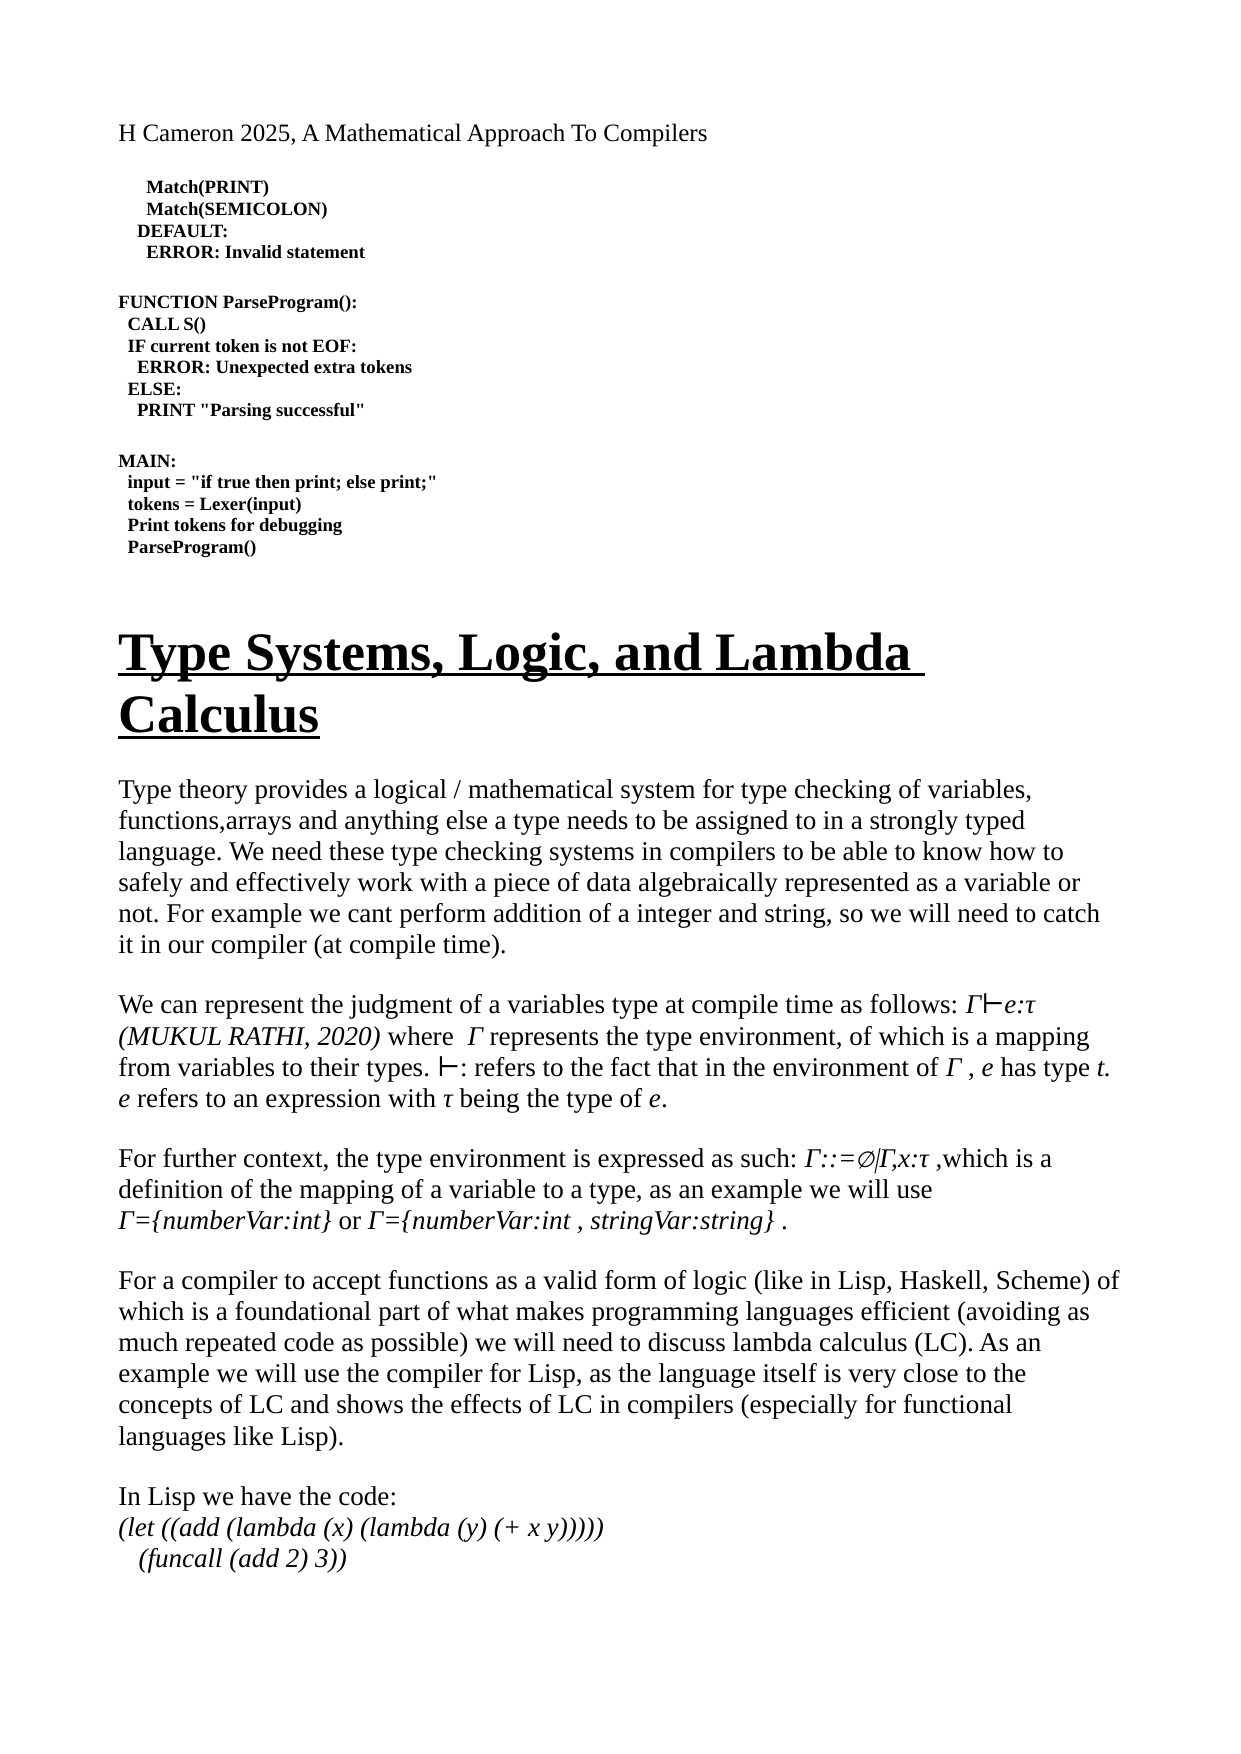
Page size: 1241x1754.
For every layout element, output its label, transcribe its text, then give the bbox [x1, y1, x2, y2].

text ParseProgram() [118, 536, 1122, 557]
text ERROR: Unexpected extra tokens [118, 356, 1122, 378]
text In Lisp we have the code: [118, 1480, 1122, 1511]
text CALL S() [118, 313, 1122, 334]
text ELSE: [118, 378, 1122, 399]
text Match(SEMICOLON) [118, 198, 1122, 219]
text (funcall (add 2) 3)) [118, 1542, 1122, 1573]
text input = "if true then print; else print;" [118, 471, 1122, 493]
text MAIN: [118, 449, 1122, 471]
text DEFAULT: [118, 219, 1122, 241]
text ERROR: Invalid statement [118, 241, 1122, 263]
text For further context, the type environment is expressed as such: Γ::=∅∣Γ,x:τ ,which is a definition of the mapping of a variable to a type, as an example we will use Γ={numberVar:int} or Γ={numberVar:int , stringVar:string} . [118, 1142, 1122, 1235]
text Match(PRINT) [118, 176, 1122, 198]
text For a compiler to accept functions as a valid form of logic (like in Lisp, Haskell, Scheme) of which is a foundational part of what makes programming languages efficient (avoiding as much repeated code as possible) we will need to discuss lambda calculus (LC). As an example we will use the compiler for Lisp, as the language itself is very close to the concepts of LC and shows the effects of LC in compilers (especially for functional languages like Lisp). [118, 1264, 1122, 1451]
text (let ((add (lambda (x) (lambda (y) (+ x y))))) [118, 1511, 1122, 1542]
text PRINT "Parsing successful" [118, 399, 1122, 421]
text FUNCTION ParseProgram(): [118, 291, 1122, 313]
text We can represent the judgment of a variables type at compile time as follows: Γ⊢e:τ (MUKUL RATHI, 2020) where Γ represents the type environment, of which is a mapping from variables to their types. ⊢: refers to the fact that in the environment of Γ , e has type t. e refers to an expression with τ being the type of e. [118, 988, 1122, 1113]
text tokens = Lexer(input) [118, 493, 1122, 514]
text IF current token is not EOF: [118, 334, 1122, 356]
text Print tokens for debugging [118, 514, 1122, 536]
text Type Systems, Logic, and Lambda Calculus [118, 619, 1122, 744]
text Type theory provides a logical / mathematical system for type checking of variables, functions,arrays and anything else a type needs to be assigned to in a strongly typed language. We need these type checking systems in compilers to be able to know how to safely and effectively work with a piece of data algebraically represented as a variable or not. For example we cant perform addition of a integer and string, so we will need to catch it in our compiler (at compile time). [118, 773, 1122, 960]
